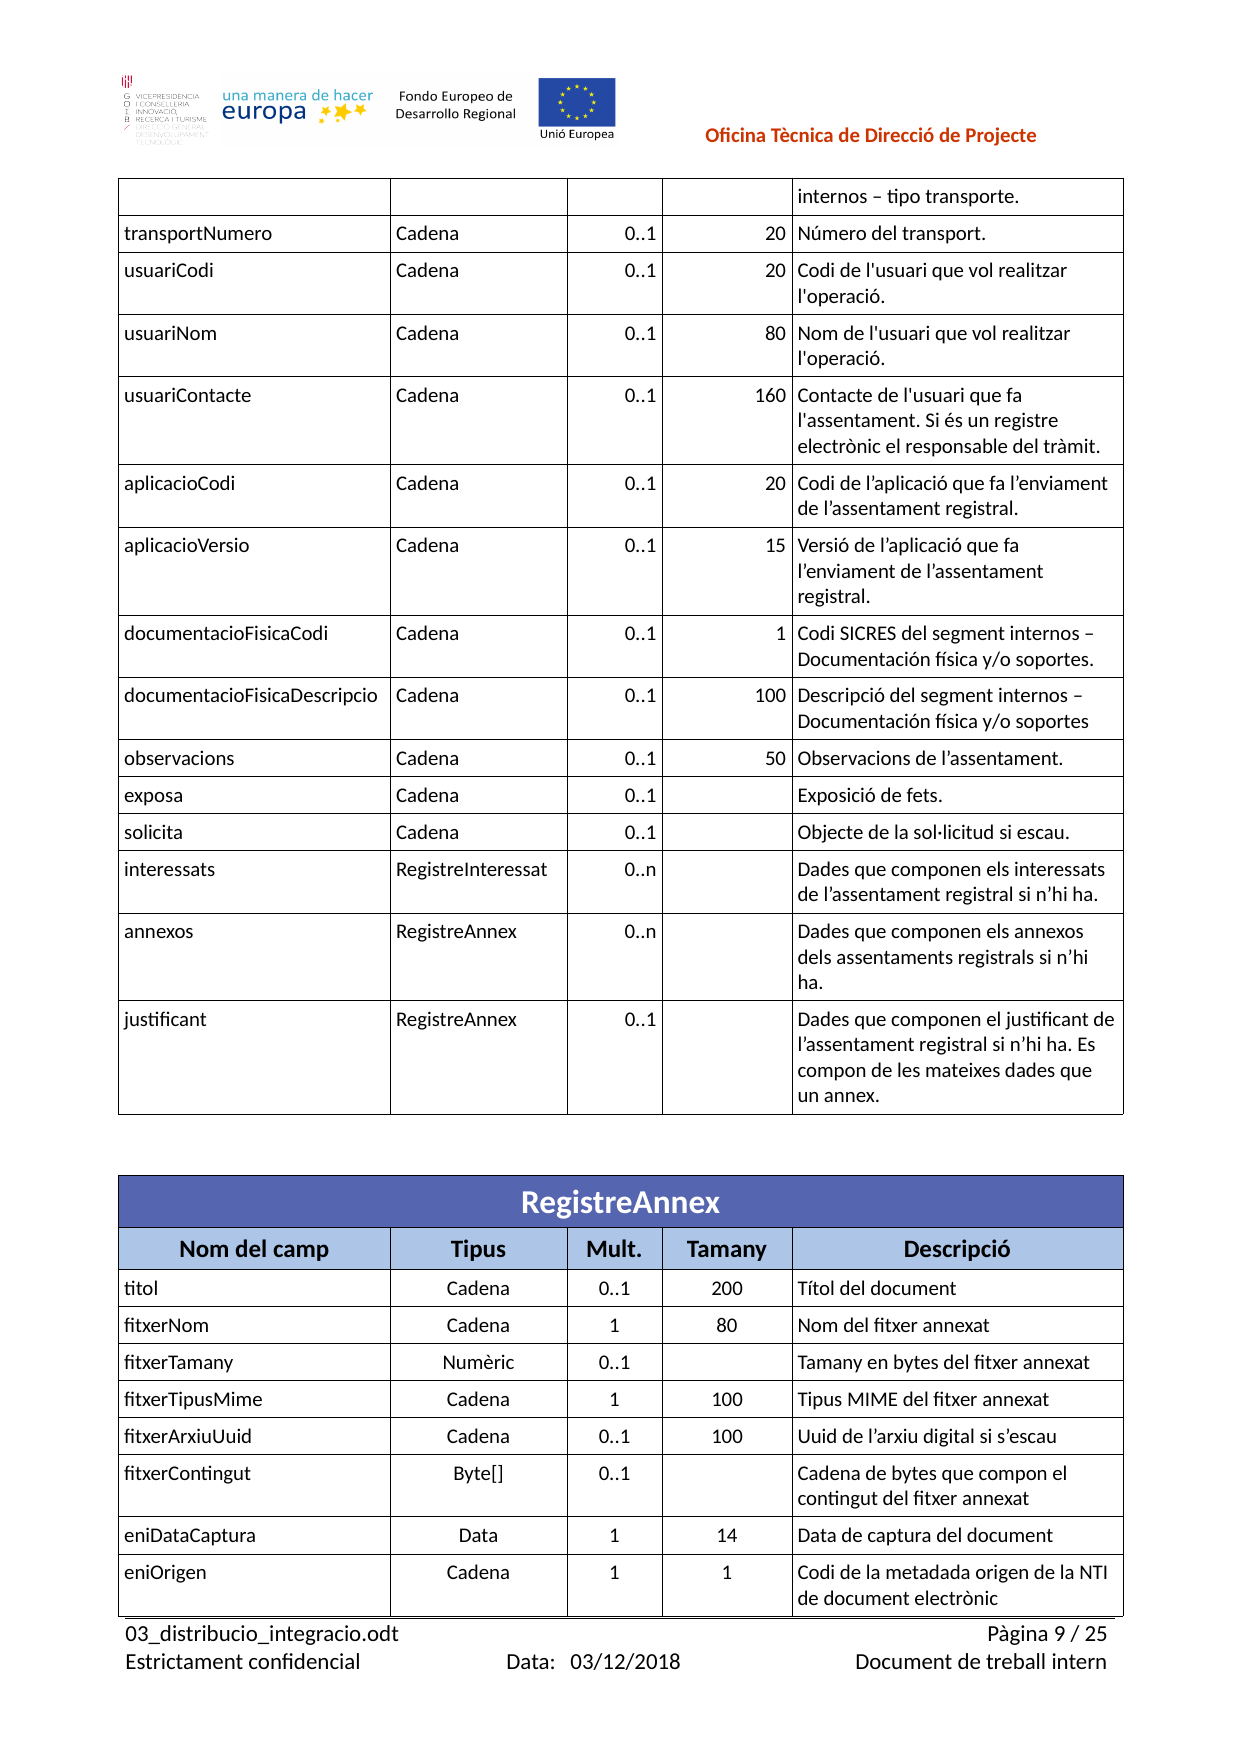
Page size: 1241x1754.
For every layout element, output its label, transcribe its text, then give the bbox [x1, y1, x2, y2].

table_cell Dades que componen el justificant de l’assentament registral si n’hi ha. Es compon de les mateixes dades que un annex. [793, 1001, 1123, 1114]
table_cell [663, 179, 792, 215]
table_cell RegistreAnnex [391, 1001, 567, 1114]
table_cell 1 [568, 1555, 662, 1616]
table_cell 0..n [568, 851, 662, 913]
table_cell 0..1 [568, 678, 662, 739]
table_cell Cadena [391, 528, 567, 614]
table_cell Codi de la metadada origen de la NTI de document electrònic [793, 1555, 1123, 1616]
table_cell 80 [663, 1307, 792, 1343]
table_cell Data de captura del document [793, 1517, 1123, 1553]
table_cell [663, 777, 792, 813]
table_cell Dades que componen els annexos dels assentaments registrals si n’hi ha. [793, 914, 1123, 1000]
table_cell 100 [663, 1418, 792, 1454]
table_cell 0..1 [568, 777, 662, 813]
table_cell Cadena [391, 253, 567, 314]
table_cell solicita [119, 814, 390, 850]
table_cell [663, 1344, 792, 1380]
table_cell Cadena [391, 1270, 567, 1306]
table_cell 0..1 [568, 1344, 662, 1380]
table_cell 0..n [568, 914, 662, 1000]
table_cell 1 [568, 1307, 662, 1343]
table_cell Codi SICRES del segment internos – Documentación física y/o soportes. [793, 616, 1123, 677]
table_cell fitxerContingut [119, 1455, 390, 1516]
table_cell usuariContacte [119, 377, 390, 464]
table_cell 200 [663, 1270, 792, 1306]
table_cell Contacte de l'usuari que fa l'assentament. Si és un registre electrònic el responsable del tràmit. [793, 377, 1123, 464]
table_cell 0..1 [568, 814, 662, 850]
table_cell RegistreInteressat [391, 851, 567, 913]
table_cell usuariCodi [119, 253, 390, 314]
table_cell Cadena [391, 678, 567, 739]
table_cell Versió de l’aplicació que fa l’enviament de l’assentament registral. [793, 528, 1123, 614]
table_cell 0..1 [568, 377, 662, 464]
table_cell Descripció del segment internos – Documentación física y/o soportes [793, 678, 1123, 739]
table_cell Data [391, 1517, 567, 1553]
table_cell fitxerNom [119, 1307, 390, 1343]
table_cell Cadena [391, 740, 567, 776]
table_cell [119, 179, 390, 215]
table_cell Cadena [391, 377, 567, 464]
table_cell [663, 851, 792, 913]
table_cell Descripció [793, 1228, 1123, 1269]
table_cell Cadena [391, 1418, 567, 1454]
table_cell documentacioFisicaCodi [119, 616, 390, 677]
table_cell Mult. [568, 1228, 662, 1269]
table_cell Byte[] [391, 1455, 567, 1516]
table_cell RegistreAnnex [391, 914, 567, 1000]
table_cell 0..1 [568, 253, 662, 314]
table_cell observacions [119, 740, 390, 776]
table_cell Exposició de fets. [793, 777, 1123, 813]
table_cell 20 [663, 253, 792, 314]
table_cell Nom del camp [119, 1228, 390, 1269]
table_cell 14 [663, 1517, 792, 1553]
table_cell aplicacioVersio [119, 528, 390, 614]
table_cell fitxerArxiuUuid [119, 1418, 390, 1454]
table_cell aplicacioCodi [119, 465, 390, 527]
table_cell 0..1 [568, 1001, 662, 1114]
table_cell eniDataCaptura [119, 1517, 390, 1553]
table_header RegistreAnnex [119, 1176, 1123, 1227]
table_cell [663, 1001, 792, 1114]
table_cell 15 [663, 528, 792, 614]
table_cell Cadena [391, 465, 567, 527]
table_cell 20 [663, 465, 792, 527]
table_cell interessats [119, 851, 390, 913]
table_cell [391, 179, 567, 215]
picture [219, 73, 621, 147]
table_cell Cadena [391, 616, 567, 677]
table_cell 100 [663, 1381, 792, 1417]
table_cell Cadena [391, 216, 567, 252]
table_cell 1 [568, 1517, 662, 1553]
table_cell 1 [663, 1555, 792, 1616]
table_cell Objecte de la sol·licitud si escau. [793, 814, 1123, 850]
table_cell [663, 1455, 792, 1516]
table_cell annexos [119, 914, 390, 1000]
table_cell Uuid de l’arxiu digital si s’escau [793, 1418, 1123, 1454]
table_cell internos – tipo transporte. [793, 179, 1123, 215]
table_cell [663, 814, 792, 850]
table_cell Tamany [663, 1228, 792, 1269]
table_cell fitxerTipusMime [119, 1381, 390, 1417]
table_cell Cadena [391, 1555, 567, 1616]
table_cell Cadena [391, 777, 567, 813]
table_cell Títol del document [793, 1270, 1123, 1306]
table_cell Codi de l’aplicació que fa l’enviament de l’assentament registral. [793, 465, 1123, 527]
table_cell [568, 179, 662, 215]
table_cell Nom de l'usuari que vol realitzar l'operació. [793, 315, 1123, 376]
table_cell 0..1 [568, 465, 662, 527]
table_cell Cadena [391, 315, 567, 376]
table_cell transportNumero [119, 216, 390, 252]
table_cell Tamany en bytes del fitxer annexat [793, 1344, 1123, 1380]
table_cell 1 [568, 1381, 662, 1417]
table_cell 0..1 [568, 616, 662, 677]
table_cell 80 [663, 315, 792, 376]
table_cell titol [119, 1270, 390, 1306]
table_cell 0..1 [568, 1455, 662, 1516]
table_cell 0..1 [568, 1418, 662, 1454]
table_cell 0..1 [568, 315, 662, 376]
table_cell 0..1 [568, 528, 662, 614]
table_cell exposa [119, 777, 390, 813]
table_cell fitxerTamany [119, 1344, 390, 1380]
table_cell Tipus [391, 1228, 567, 1269]
table_cell Cadena [391, 1307, 567, 1343]
picture [118, 73, 213, 147]
table_cell 0..1 [568, 216, 662, 252]
table_cell Cadena [391, 814, 567, 850]
table_cell Codi de l'usuari que vol realitzar l'operació. [793, 253, 1123, 314]
table_cell 20 [663, 216, 792, 252]
table_cell 1 [663, 616, 792, 677]
table_cell Dades que componen els interessats de l’assentament registral si n’hi ha. [793, 851, 1123, 913]
table_cell 100 [663, 678, 792, 739]
table_cell Numèric [391, 1344, 567, 1380]
table_cell Número del transport. [793, 216, 1123, 252]
table_cell usuariNom [119, 315, 390, 376]
table_cell [663, 914, 792, 1000]
table_cell justificant [119, 1001, 390, 1114]
table_cell Cadena [391, 1381, 567, 1417]
table_cell 0..1 [568, 1270, 662, 1306]
table_cell 160 [663, 377, 792, 464]
table_cell 0..1 [568, 740, 662, 776]
table_cell Cadena de bytes que compon el contingut del fitxer annexat [793, 1455, 1123, 1516]
table_cell 50 [663, 740, 792, 776]
table_cell documentacioFisicaDescripcio [119, 678, 390, 739]
table_cell Tipus MIME del fitxer annexat [793, 1381, 1123, 1417]
table_cell Nom del fitxer annexat [793, 1307, 1123, 1343]
table_cell eniOrigen [119, 1555, 390, 1616]
table_cell Observacions de l’assentament. [793, 740, 1123, 776]
